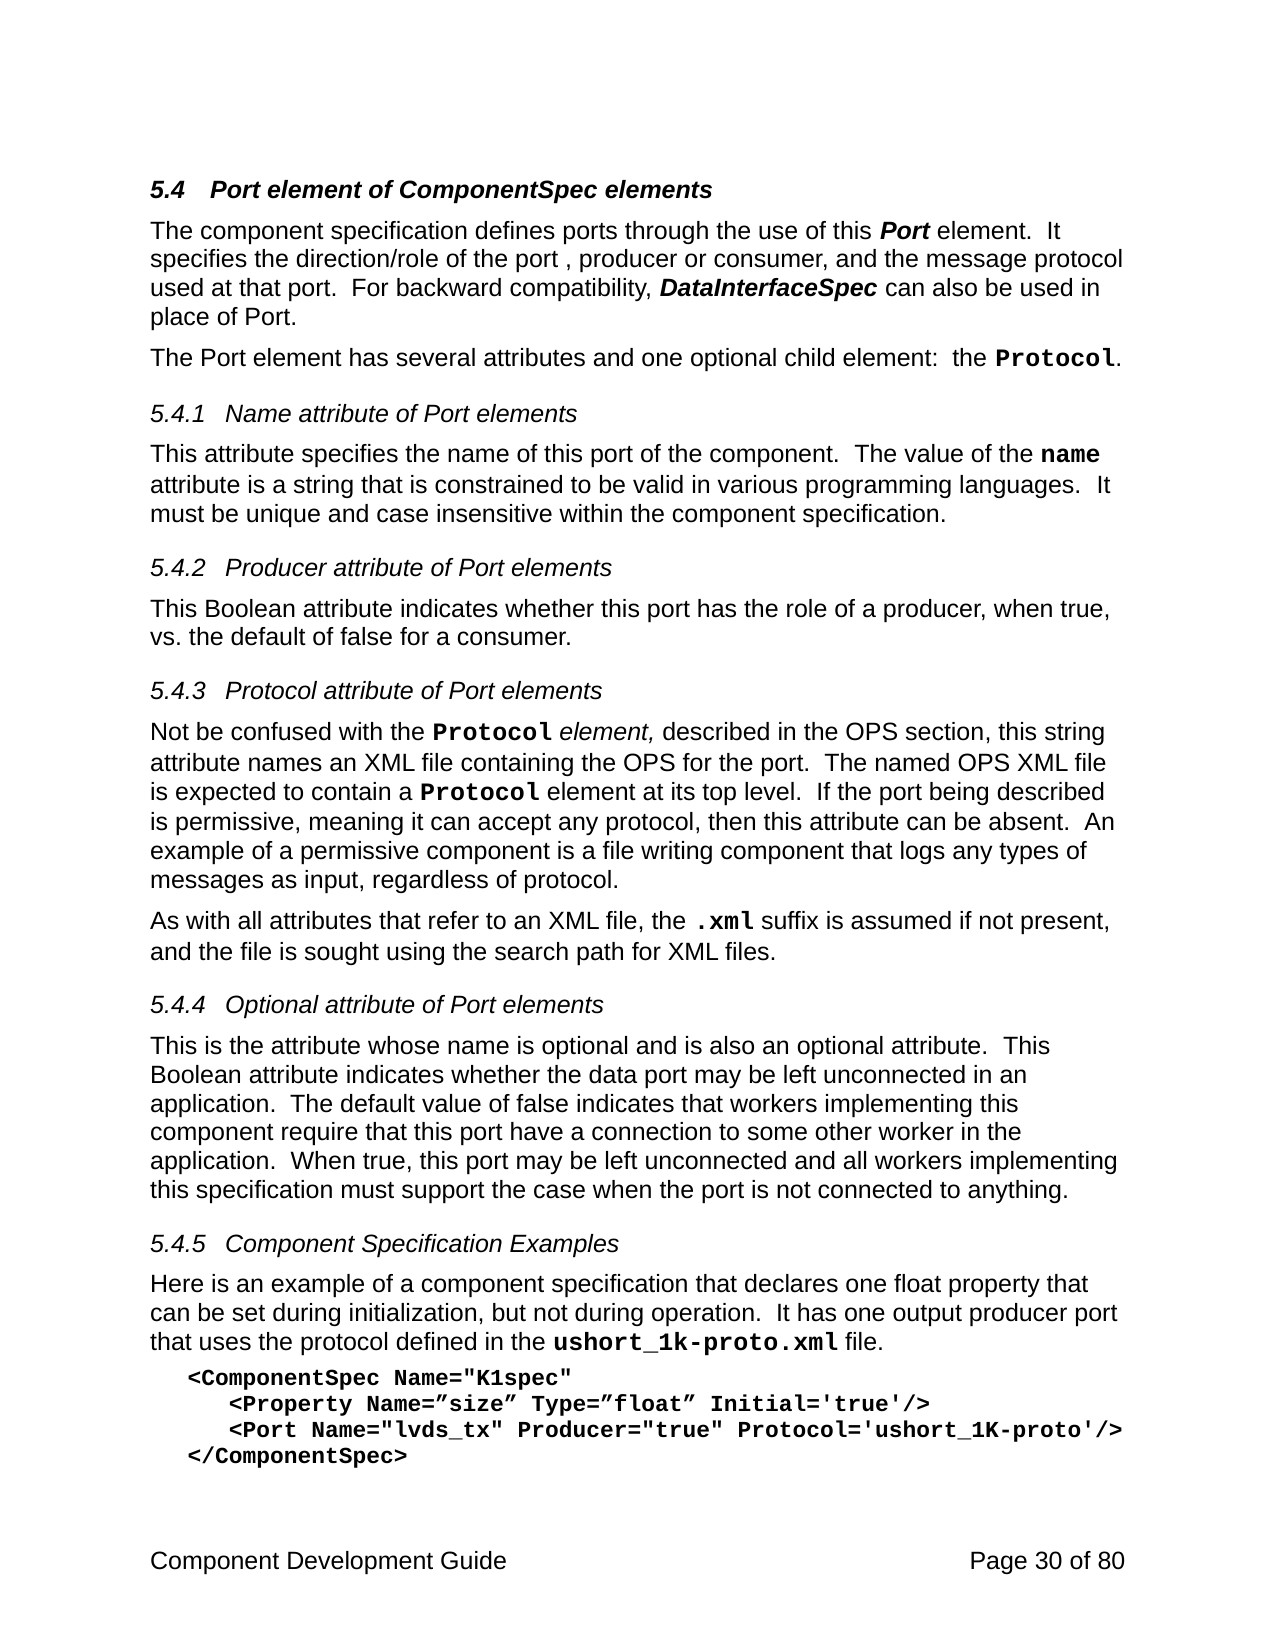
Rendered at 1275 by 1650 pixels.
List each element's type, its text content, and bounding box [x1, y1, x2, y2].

text This Boolean attribute indicates whether this port has the role of a producer, when true, vs. the default of false for a consumer. [150, 593, 1125, 651]
text The component specification defines ports through the use of this Port element. It specifies the direction/role of the port , producer or consumer, and the message protocol used at that port. For backward compatibility, DataInterfaceSpec can also be used in place of Port. [150, 216, 1125, 331]
text This is the attribute whose name is optional and is also an optional attribute. This Boolean attribute indicates whether the data port may be left unconnected in an application. The default value of false indicates that workers implementing this component require that this port have a connection to some other worker in the application. When true, this port may be left unconnected and all workers implementing this specification must support the case when the port is not connected to anything. [150, 1031, 1125, 1203]
text As with all attributes that refer to an XML file, the .xml suffix is assumed if not present, and the file is sought using the search path for XML files. [150, 906, 1125, 965]
subtitle Port element of ComponentSpec elements [150, 175, 1125, 204]
text The Port element has several attributes and one optional child element: the Protocol. [150, 343, 1125, 374]
text This attribute specifies the name of this port of the component. The value of the name attribute is a string that is constrained to be valid in various programming languages. It must be unique and case insensitive within the component specification. [150, 439, 1125, 528]
text <ComponentSpec Name="K1spec" <Property Name=”size” Type=”float” Initial='true'/> <Port Name="lvds_tx" Producer="true" Protocol='ushort_1K-proto'/> </ComponentSpec> [187, 1367, 1125, 1470]
text Not be confused with the Protocol element, described in the OPS section, this string attribute names an XML file containing the OPS for the port. The named OPS XML file is expected to contain a Protocol element at its top level. If the port being described is permissive, meaning it can accept any protocol, then this attribute can be absent. An example of a permissive component is a file writing component that logs any types of messages as input, regardless of protocol. [150, 717, 1125, 894]
text Here is an example of a component specification that declares one float property that can be set during initialization, but not during operation. It has one output producer port that uses the protocol defined in the ushort_1k-proto.xml file. [150, 1269, 1125, 1358]
subtitle Name attribute of Port elements [150, 399, 1125, 427]
subtitle Component Specification Examples [150, 1228, 1125, 1257]
subtitle Optional attribute of Port elements [150, 990, 1125, 1019]
subtitle Protocol attribute of Port elements [150, 676, 1125, 705]
subtitle Producer attribute of Port elements [150, 553, 1125, 582]
